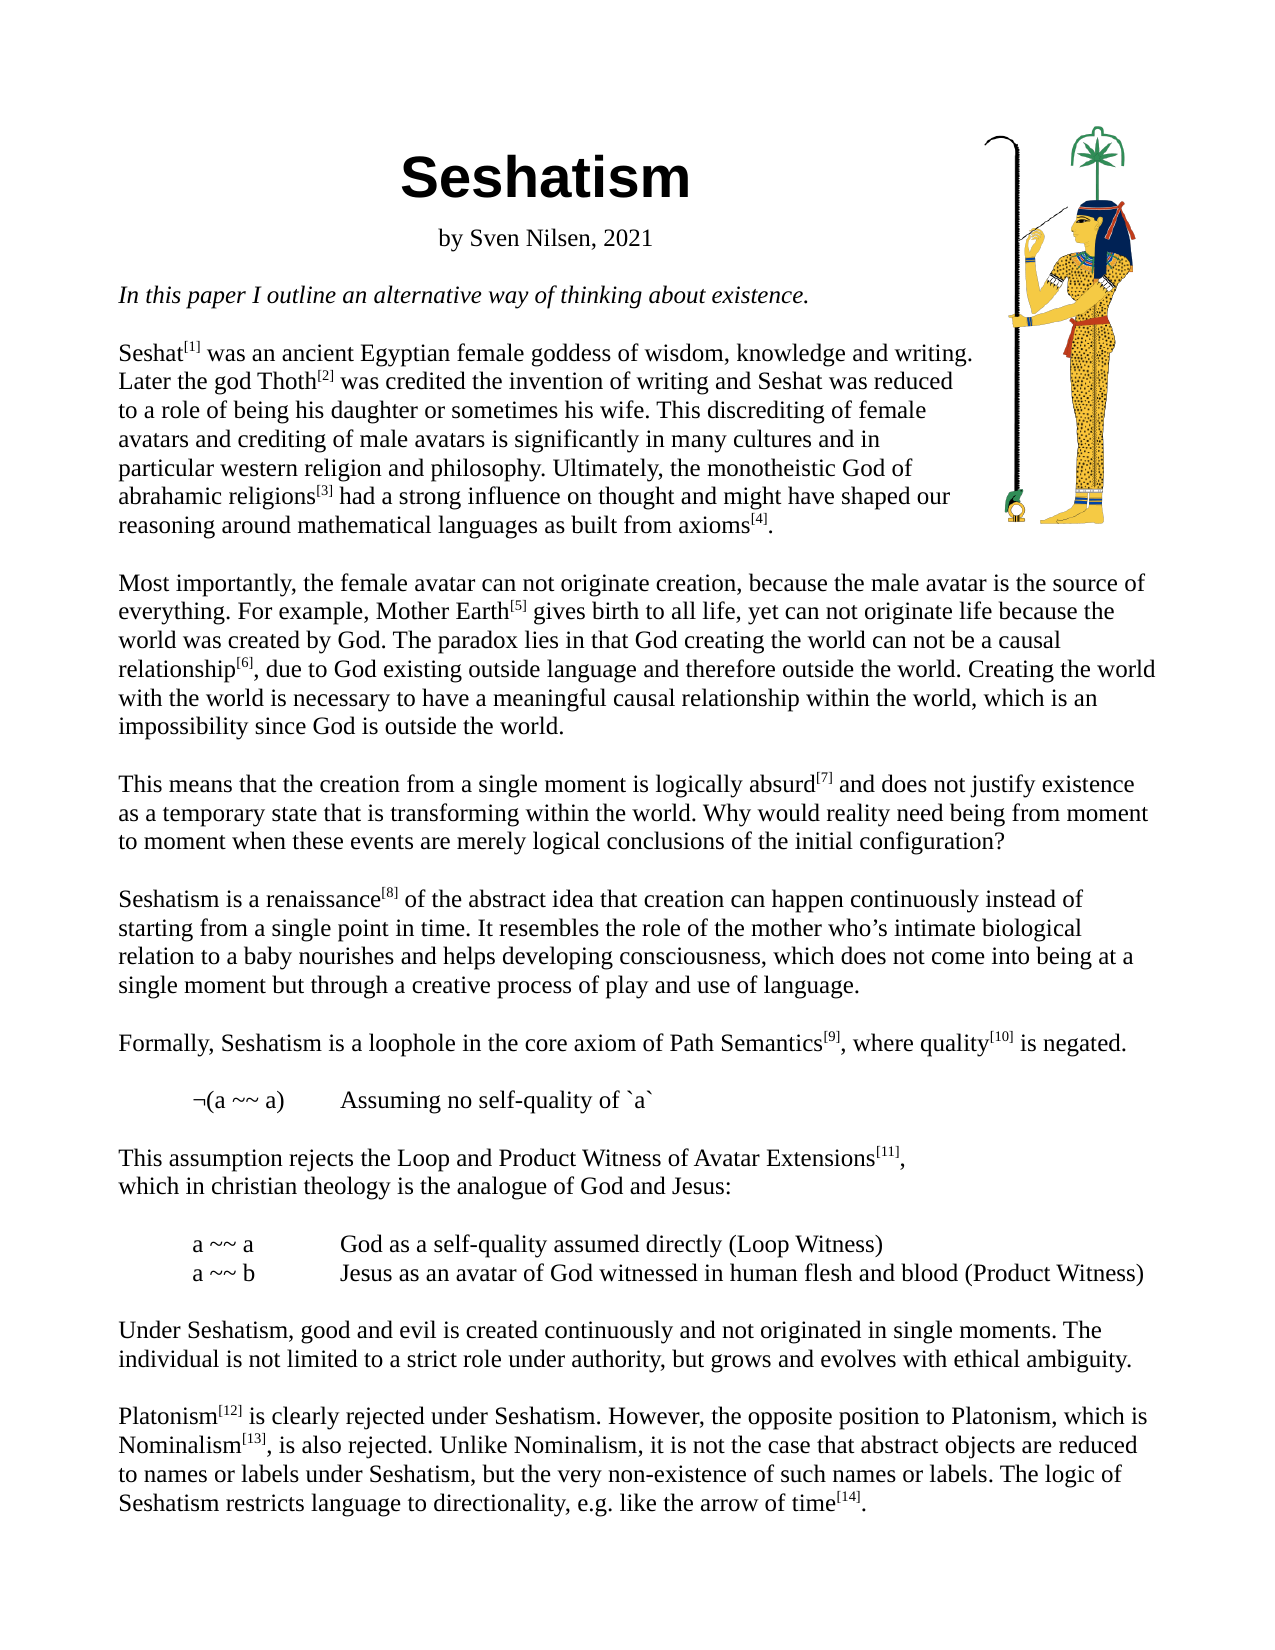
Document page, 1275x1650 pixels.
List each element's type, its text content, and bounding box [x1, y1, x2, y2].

text This means that the creation from a single moment is logically absurd[7] and does not justify existence as a temporary state that is transforming within the world. Why would reality need being from moment to moment when these events are merely logical conclusions of the initial configuration? [118, 769, 1157, 855]
title [1153, 143, 1157, 210]
text In this paper I outline an alternative way of thinking about existence. [118, 280, 973, 309]
text Seshat[1] was an ancient Egyptian female goddess of wisdom, knowledge and writing. Later the god Thoth[2] was credited the invention of writing and Seshat was reduced to a role of being his daughter or sometimes his wife. This discrediting of female avatars and crediting of male avatars is significantly in many cultures and in particular western religion and philosophy. Ultimately, the monotheistic God of abrahamic religions[3] had a strong influence on thought and might have shaped our reasoning around mathematical languages as built from axioms[4]. [118, 338, 1157, 539]
text This assumption rejects the Loop and Product Witness of Avatar Extensions[11], [118, 1143, 1157, 1171]
text Platonism[12] is clearly rejected under Seshatism. However, the opposite position to Platonism, which is Nominalism[13], is also rejected. Unlike Nominalism, it is not the case that abstract objects are reduced to names or labels under Seshatism, but the very non-existence of such names or labels. The logic of Seshatism restricts language to directionality, e.g. like the arrow of time[14]. [118, 1401, 1157, 1516]
text Most importantly, the female avatar can not originate creation, because the male avatar is the source of everything. For example, Mother Earth[5] gives birth to all life, yet can not originate life because the world was created by God. The paradox lies in that God creating the world can not be a causal relationship[6], due to God existing outside language and therefore outside the world. Creating the world with the world is necessary to have a meaningful causal relationship within the world, which is an impossibility since God is outside the world. [118, 568, 1157, 740]
title Seshatism [118, 143, 973, 210]
text Seshatism is a renaissance[8] of the abstract idea that creation can happen continuously instead of starting from a single point in time. It resembles the role of the mother who’s intimate biological relation to a baby nourishes and helps developing consciousness, which does not come into being at a single moment but through a creative process of play and use of language. [118, 884, 1157, 999]
text Formally, Seshatism is a loophole in the core axiom of Path Semantics[9], where quality[10] is negated. [118, 1028, 1157, 1056]
text Under Seshatism, good and evil is created continuously and not originated in single moments. The individual is not limited to a strict role under authority, but grows and evolves with ethical ambiguity. [118, 1315, 1157, 1373]
text by Sven Nilsen, 2021 [118, 223, 973, 251]
text a ~~ a God as a self-quality assumed directly (Loop Witness) [118, 1229, 1157, 1258]
text a ~~ b Jesus as an avatar of God witnessed in human flesh and blood (Product Witness) [118, 1258, 1157, 1286]
text which in christian theology is the analogue of God and Jesus: [118, 1171, 1157, 1200]
picture [973, 122, 1153, 526]
text ¬(a ~~ a) Assuming no self-quality of `a` [118, 1085, 1157, 1114]
